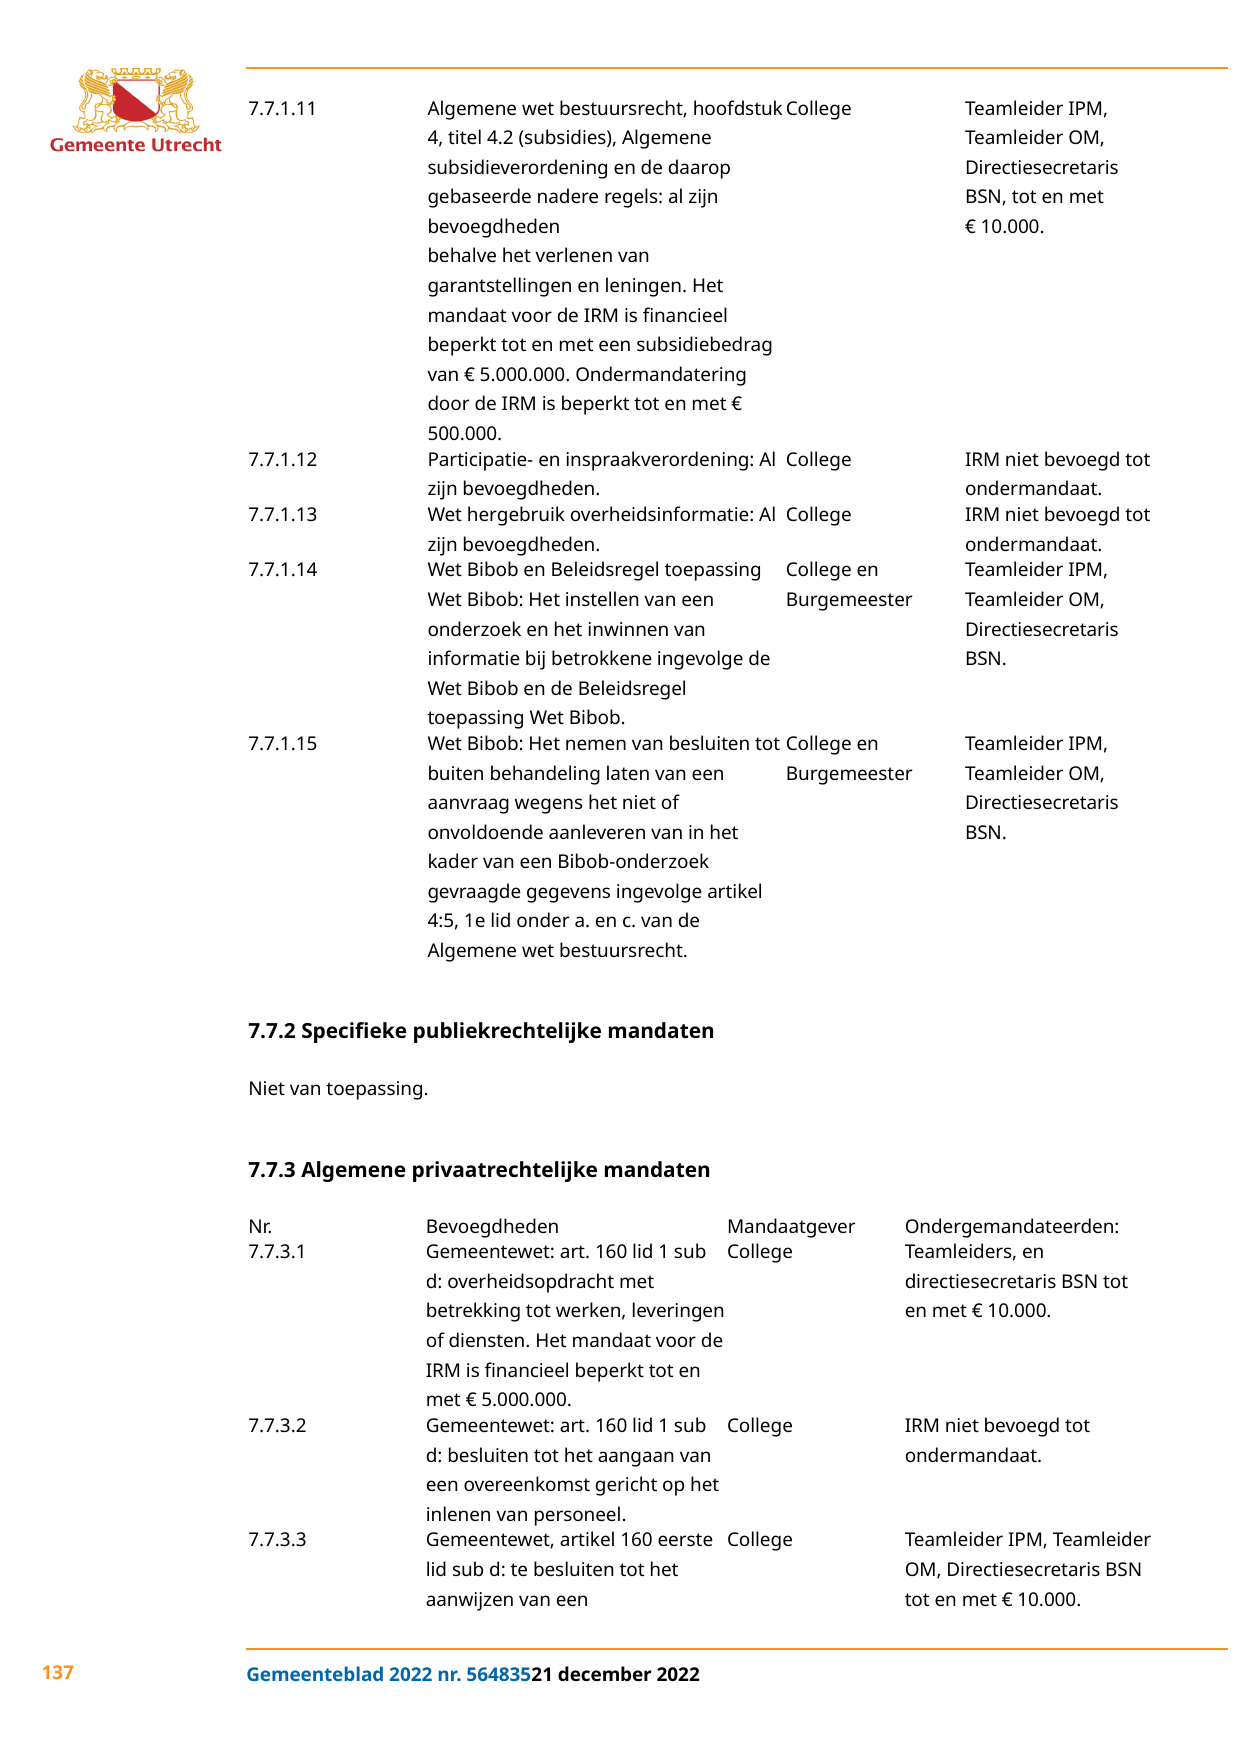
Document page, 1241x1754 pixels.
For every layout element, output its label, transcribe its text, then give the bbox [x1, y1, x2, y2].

table_header Ondergemandateerden: [905, 1213, 1152, 1238]
table_header Nr. [248, 1213, 426, 1238]
table_cell Gemeentewet: art. 160 lid 1 sub d: besluiten tot het aangaan van een overeenkomst gericht op het inlenen van personeel. [426, 1412, 727, 1527]
table_cell Wet hergebruik overheidsinformatie: Al zijn bevoegdheden. [427, 501, 786, 557]
table_cell Gemeentewet, artikel 160 eerste lid sub d: te besluiten tot het aanwijzen van een [426, 1527, 727, 1612]
text 7.7.3 Algemene privaatrechtelijke mandaten [248, 1155, 1152, 1183]
table_cell College [786, 95, 965, 446]
table_cell Wet Bibob en Beleidsregel toepassing Wet Bibob: Het instellen van een onderzoek en het inwinnen van informatie bij betrokkene ingevolge de Wet Bibob en de Beleidsregel toepassing Wet Bibob. [427, 557, 786, 730]
table_cell IRM niet bevoegd tot ondermandaat. [965, 501, 1152, 557]
table_cell Gemeentewet: art. 160 lid 1 sub d: overheidsopdracht met betrekking tot werken, leveringen of diensten. Het mandaat voor de IRM is financieel beperkt tot en met € 5.000.000. [426, 1239, 727, 1412]
table_cell 7.7.3.1 [248, 1239, 426, 1412]
table_cell Wet Bibob: Het nemen van besluiten tot buiten behandeling laten van een aanvraag wegens het niet of onvoldoende aanleveren van in het kader van een Bibob-onderzoek gevraagde gegevens ingevolge artikel 4:5, 1e lid onder a. en c. van de Algemene wet bestuursrecht. [427, 730, 786, 963]
table_cell Teamleiders, en directiesecretaris BSN tot en met € 10.000. [905, 1239, 1152, 1412]
table_header Bevoegdheden [426, 1213, 727, 1238]
table_cell College [786, 501, 965, 557]
text Niet van toepassing. [248, 1075, 1152, 1100]
table_cell 7.7.3.3 [248, 1527, 426, 1612]
table_cell IRM niet bevoegd tot ondermandaat. [905, 1412, 1152, 1527]
table_cell 7.7.1.15 [248, 730, 427, 963]
table_cell Teamleider IPM, Teamleider OM, Directiesecretaris BSN. [965, 557, 1152, 730]
table_cell College en Burgemeester [786, 557, 965, 730]
table_cell Teamleider IPM, Teamleider OM, Directiesecretaris BSN, tot en met € 10.000. [965, 95, 1152, 446]
table_cell 7.7.1.13 [248, 501, 427, 557]
table_cell College en Burgemeester [786, 730, 965, 963]
picture [41, 47, 231, 172]
table_cell Participatie- en inspraakverordening: Al zijn bevoegdheden. [427, 446, 786, 501]
table_cell Algemene wet bestuursrecht, hoofdstuk 4, titel 4.2 (subsidies), Algemene subsidieverordening en de daarop gebaseerde nadere regels: al zijn bevoegdheden behalve het verlenen van garantstellingen en leningen. Het mandaat voor de IRM is financieel beperkt tot en met een subsidiebedrag van € 5.000.000. Ondermandatering door de IRM is beperkt tot en met € 500.000. [427, 95, 786, 446]
table_cell College [727, 1239, 904, 1412]
table_header Mandaatgever [727, 1213, 904, 1238]
table_cell 7.7.3.2 [248, 1412, 426, 1527]
text 7.7.2 Specifieke publiekrechtelijke mandaten [248, 1017, 1152, 1045]
table_cell 7.7.1.14 [248, 557, 427, 730]
table_cell College [727, 1412, 904, 1527]
table_cell 7.7.1.11 [248, 95, 427, 446]
table_cell 7.7.1.12 [248, 446, 427, 501]
table_cell College [727, 1527, 904, 1612]
table_cell College [786, 446, 965, 501]
table_cell Teamleider IPM, Teamleider OM, Directiesecretaris BSN tot en met € 10.000. [905, 1527, 1152, 1612]
table_cell Teamleider IPM, Teamleider OM, Directiesecretaris BSN. [965, 730, 1152, 963]
table_cell IRM niet bevoegd tot ondermandaat. [965, 446, 1152, 501]
